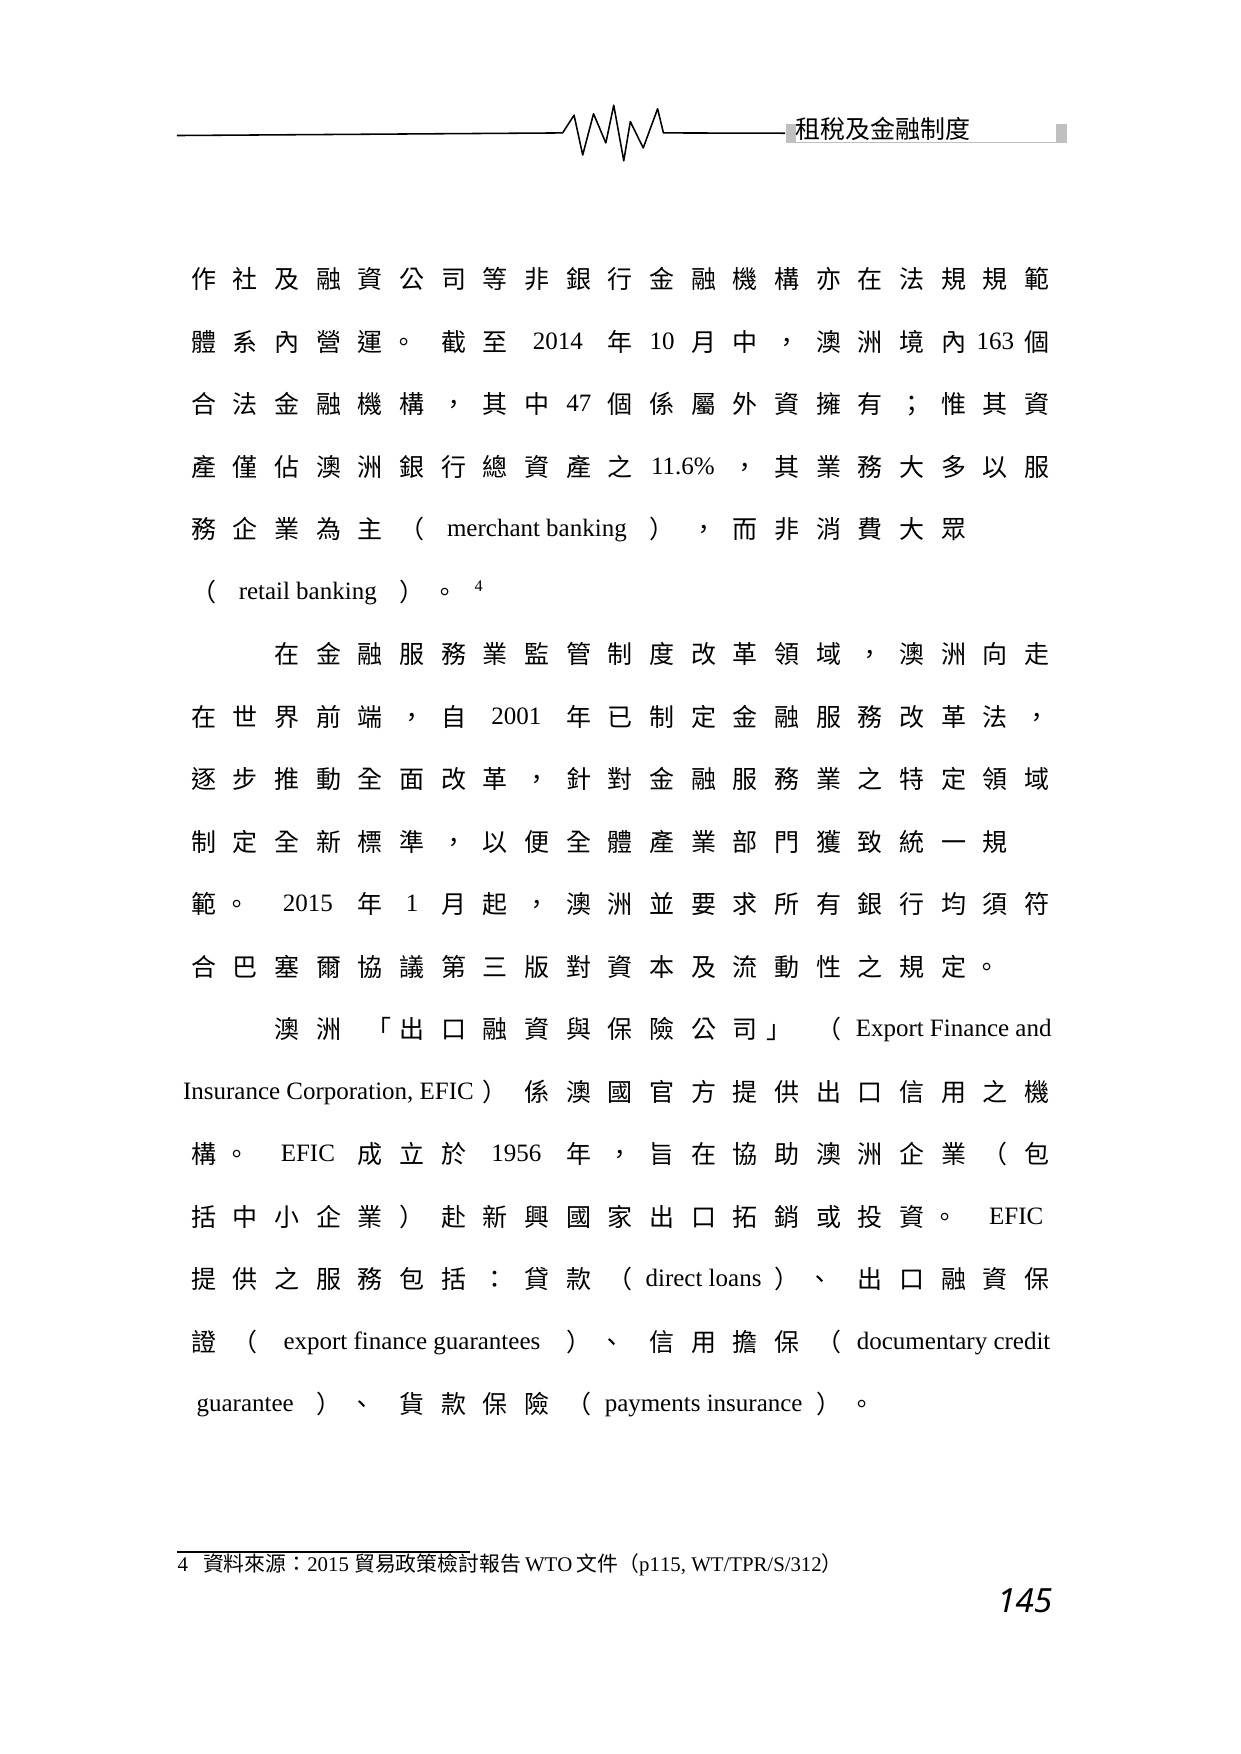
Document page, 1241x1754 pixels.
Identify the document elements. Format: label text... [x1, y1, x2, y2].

text 澳洲「出口融資與保險公司」（Export Finance and Insurance Corporation, EFIC）係澳國官方提供出口信用之機構。EFIC成立於1956年，旨在協助澳洲企業（包括中小企業）赴新興國家出口拓銷或投資。EFIC提供之服務包括：貸款（direct loans）、出口融資保證（export finance guarantees）、信用擔保（documentary credit guarantee）、貨款保險（payments insurance）。 [183, 986, 1058, 1424]
text 作社及融資公司等非銀行金融機構亦在法規規範體系內營運。截至2014年10月中，澳洲境內163個合法金融機構，其中47個係屬外資擁有；惟其資產僅佔澳洲銀行總資產之11.6%，其業務大多以服務企業為主（merchant banking），而非消費大眾（retail banking）。 [183, 236, 1058, 611]
text 資料來源：2015 貿易政策檢討報告WTO文件（p115, WT/TPR/S/312） [177, 1552, 1063, 1577]
text 在金融服務業監管制度改革領域，澳洲向走在世界前端，自2001年已制定金融服務改革法，逐步推動全面改革，針對金融服務業之特定領域制定全新標準，以便全體產業部門獲致統一規範。2015年1月起，澳洲並要求所有銀行均須符合巴塞爾協議第三版對資本及流動性之規定。 [183, 611, 1058, 986]
